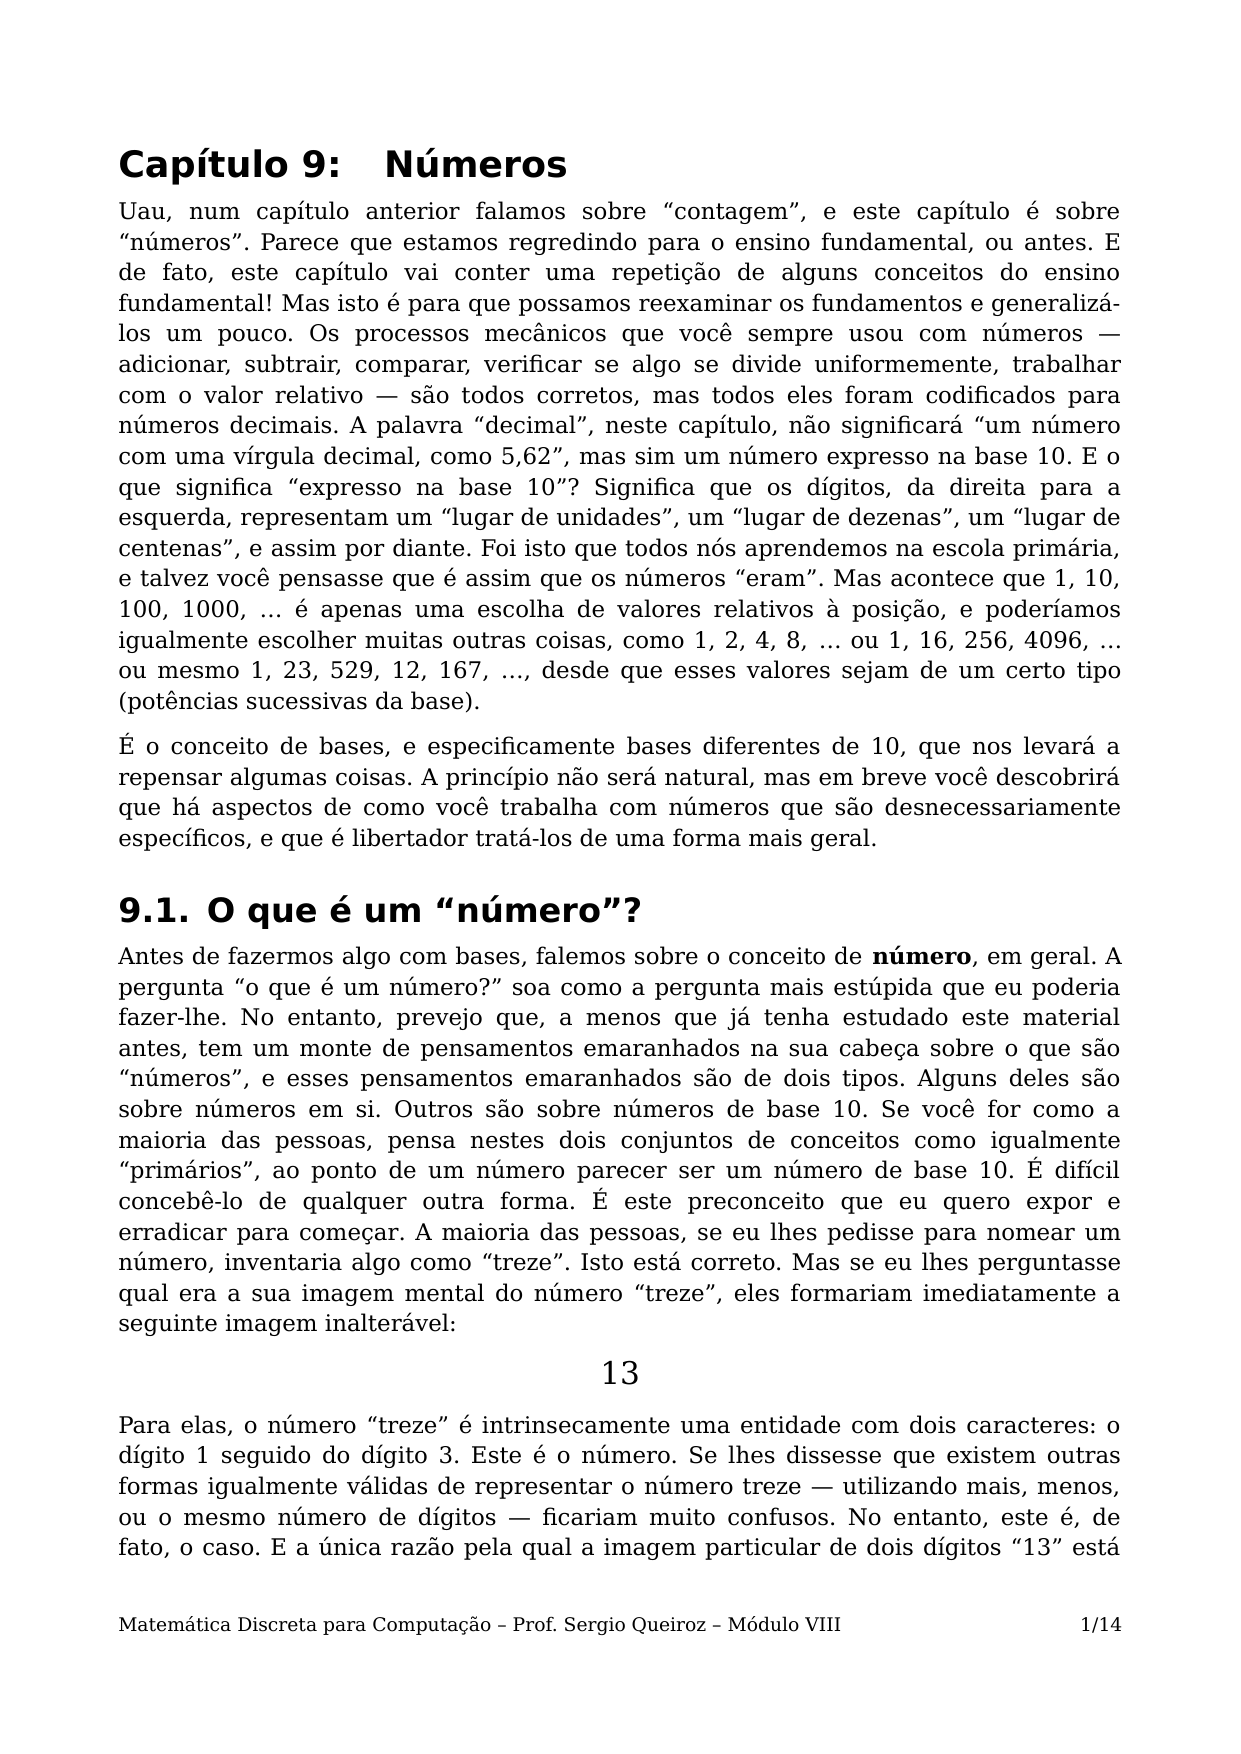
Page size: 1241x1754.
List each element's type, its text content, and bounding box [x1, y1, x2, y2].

text Antes de fazermos algo com bases, falemos sobre o conceito de número, em geral. A pergunta “o que é um número?” soa como a pergunta mais estúpida que eu poderia fazer-lhe. No entanto, prevejo que, a menos que já tenha estudado este material antes, tem um monte de pensamentos emaranhados na sua cabeça sobre o que são “números”, e esses pensamentos emaranhados são de dois tipos. Alguns deles são sobre números em si. Outros são sobre números de base 10. Se você for como a maioria das pessoas, pensa nestes dois conjuntos de conceitos como igualmente “primários”, ao ponto de um número parecer ser um número de base 10. É difícil concebê-lo de qualquer outra forma. É este preconceito que eu quero expor e erradicar para começar. A maioria das pessoas, se eu lhes pedisse para nomear um número, inventaria algo como “treze”. Isto está correto. Mas se eu lhes perguntasse qual era a sua imagem mental do número “treze”, eles formariam imediatamente a seguinte imagem inalterável: [118, 943, 1122, 1337]
subtitle O que é um “número”? [118, 891, 1122, 930]
text Uau, num capítulo anterior falamos sobre “contagem”, e este capítulo é sobre “números”. Parece que estamos regredindo para o ensino fundamental, ou antes. E de fato, este capítulo vai conter uma repetição de alguns conceitos do ensino fundamental! Mas isto é para que possamos reexaminar os fundamentos e generalizá-los um pouco. Os processos mecânicos que você sempre usou com números — adicionar, subtrair, comparar, verificar se algo se divide uniformemente, trabalhar com o valor relativo — são todos corretos, mas todos eles foram codificados para números decimais. A palavra “decimal”, neste capítulo, não significará “um número com uma vírgula decimal, como 5,62”, mas sim um número expresso na base 10. E o que significa “expresso na base 10”? Significa que os dígitos, da direita para a esquerda, representam um “lugar de unidades”, um “lugar de dezenas”, um “lugar de centenas”, e assim por diante. Foi isto que todos nós aprendemos na escola primária, e talvez você pensasse que é assim que os números “eram”. Mas acontece que 1, 10, 100, 1000, … é apenas uma escolha de valores relativos à posição, e poderíamos igualmente escolher muitas outras coisas, como 1, 2, 4, 8, … ou 1, 16, 256, 4096, … ou mesmo 1, 23, 529, 12, 167, …, desde que esses valores sejam de um certo tipo (potências sucessivas da base). [118, 198, 1122, 715]
text 13 [118, 1356, 1122, 1392]
text Para elas, o número “treze” é intrinsecamente uma entidade com dois caracteres: o dígito 1 seguido do dígito 3. Este é o número. Se lhes dissesse que existem outras formas igualmente válidas de representar o número treze — utilizando mais, menos, ou o mesmo número de dígitos — ficariam muito confusos. No entanto, este é, de fato, o caso. E a única razão pela qual a imagem particular de dois dígitos “13” está [118, 1412, 1122, 1561]
subtitle Números [118, 143, 1122, 186]
text É o conceito de bases, e especificamente bases diferentes de 10, que nos levará a repensar algumas coisas. A princípio não será natural, mas em breve você descobrirá que há aspectos de como você trabalha com números que são desnecessariamente específicos, e que é libertador tratá-los de uma forma mais geral. [118, 733, 1122, 852]
